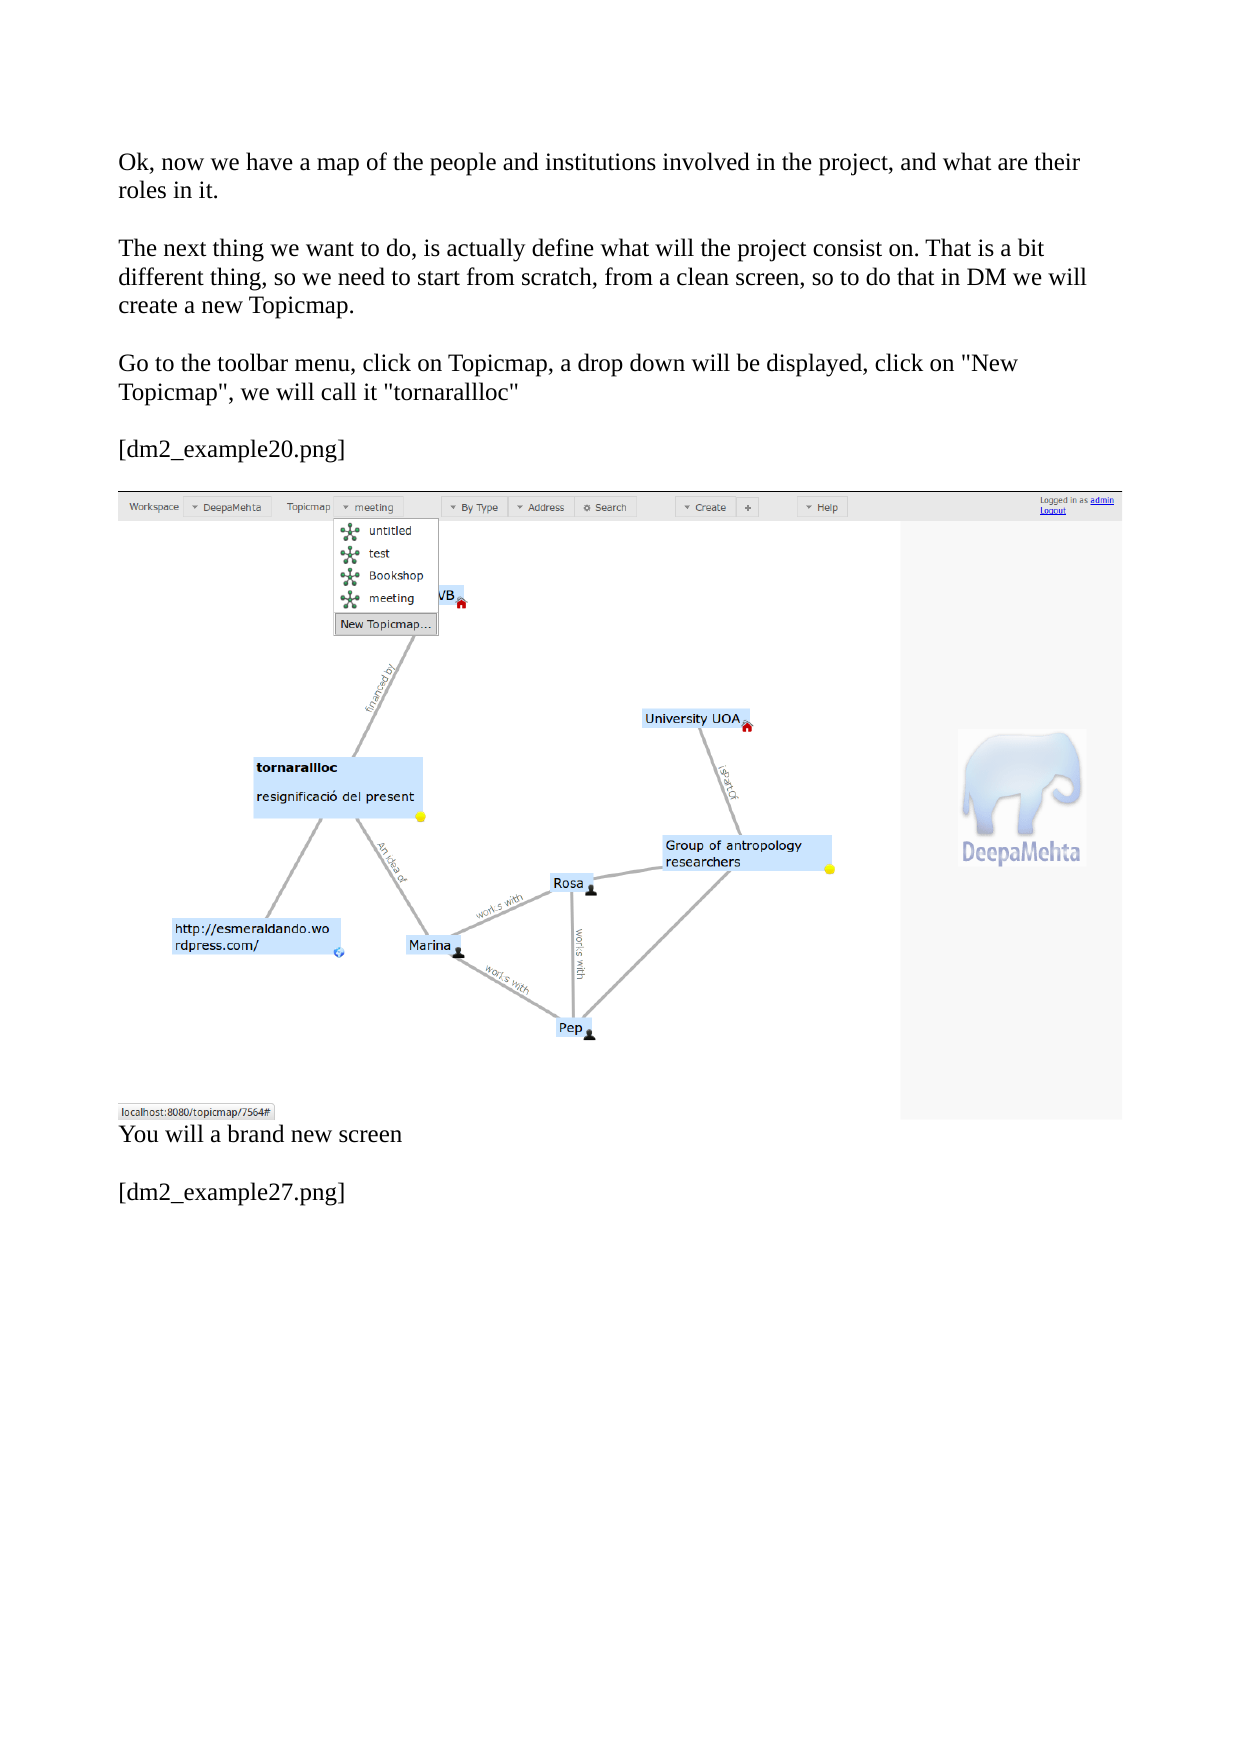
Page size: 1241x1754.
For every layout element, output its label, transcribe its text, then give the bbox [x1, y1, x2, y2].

text Ok, now we have a map of the people and institutions involved in the project, and what are their roles in it. [118, 147, 1122, 204]
text You will a brand new screen [118, 1120, 1122, 1148]
text [dm2_example27.png] [118, 1177, 1122, 1206]
text The next thing we want to do, is actually define what will the project consist on. That is a bit different thing, so we need to start from scratch, from a clean screen, so to do that in DM we will create a new Topicmap. [118, 233, 1122, 319]
picture [118, 491, 1123, 1120]
text [dm2_example20.png] [118, 434, 1122, 463]
text Go to the toolbar menu, click on Topicmap, a drop down will be displayed, click on "New Topicmap", we will call it "tornarallloc" [118, 348, 1122, 406]
